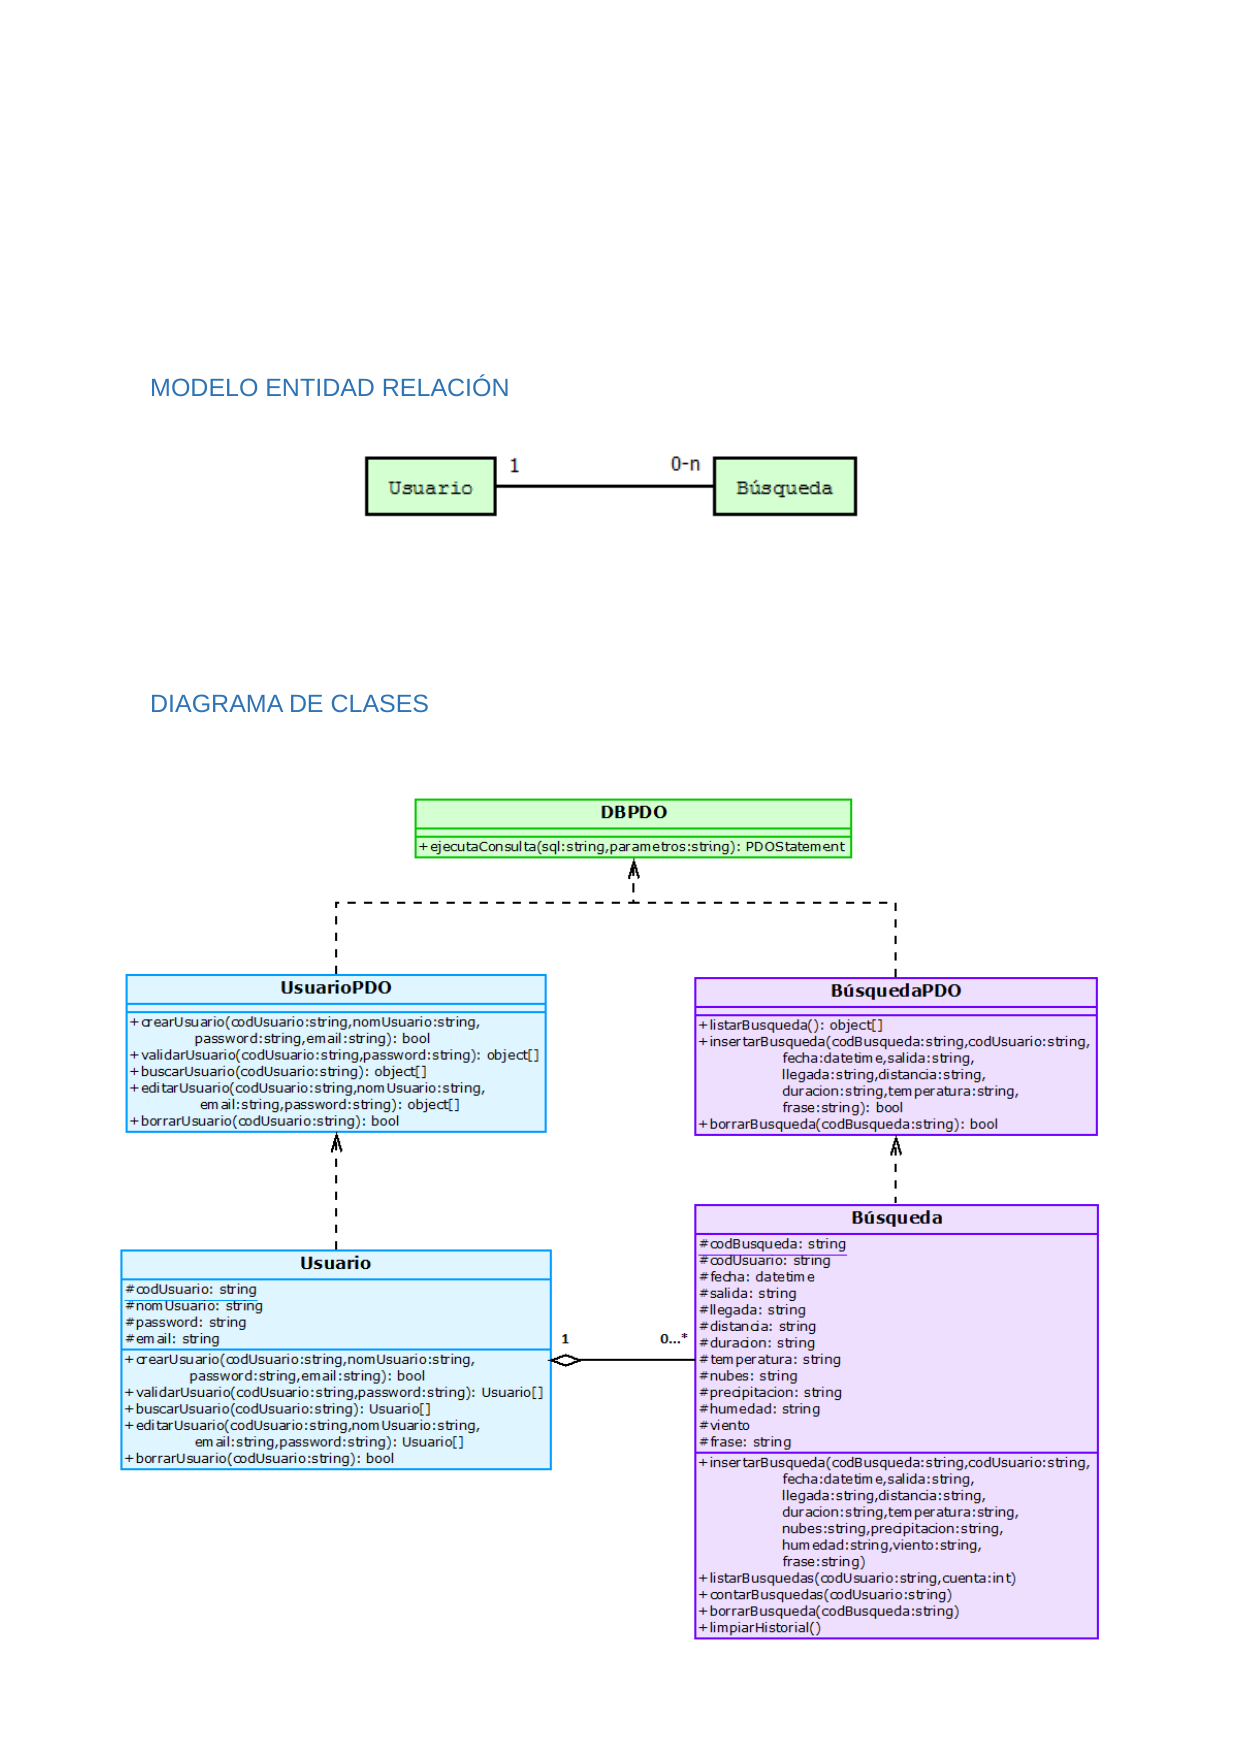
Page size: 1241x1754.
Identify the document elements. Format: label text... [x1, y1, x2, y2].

subtitle MODELO ENTIDAD RELACIÓN [150, 373, 1090, 401]
subtitle DIAGRAMA DE CLASES [150, 689, 1090, 717]
